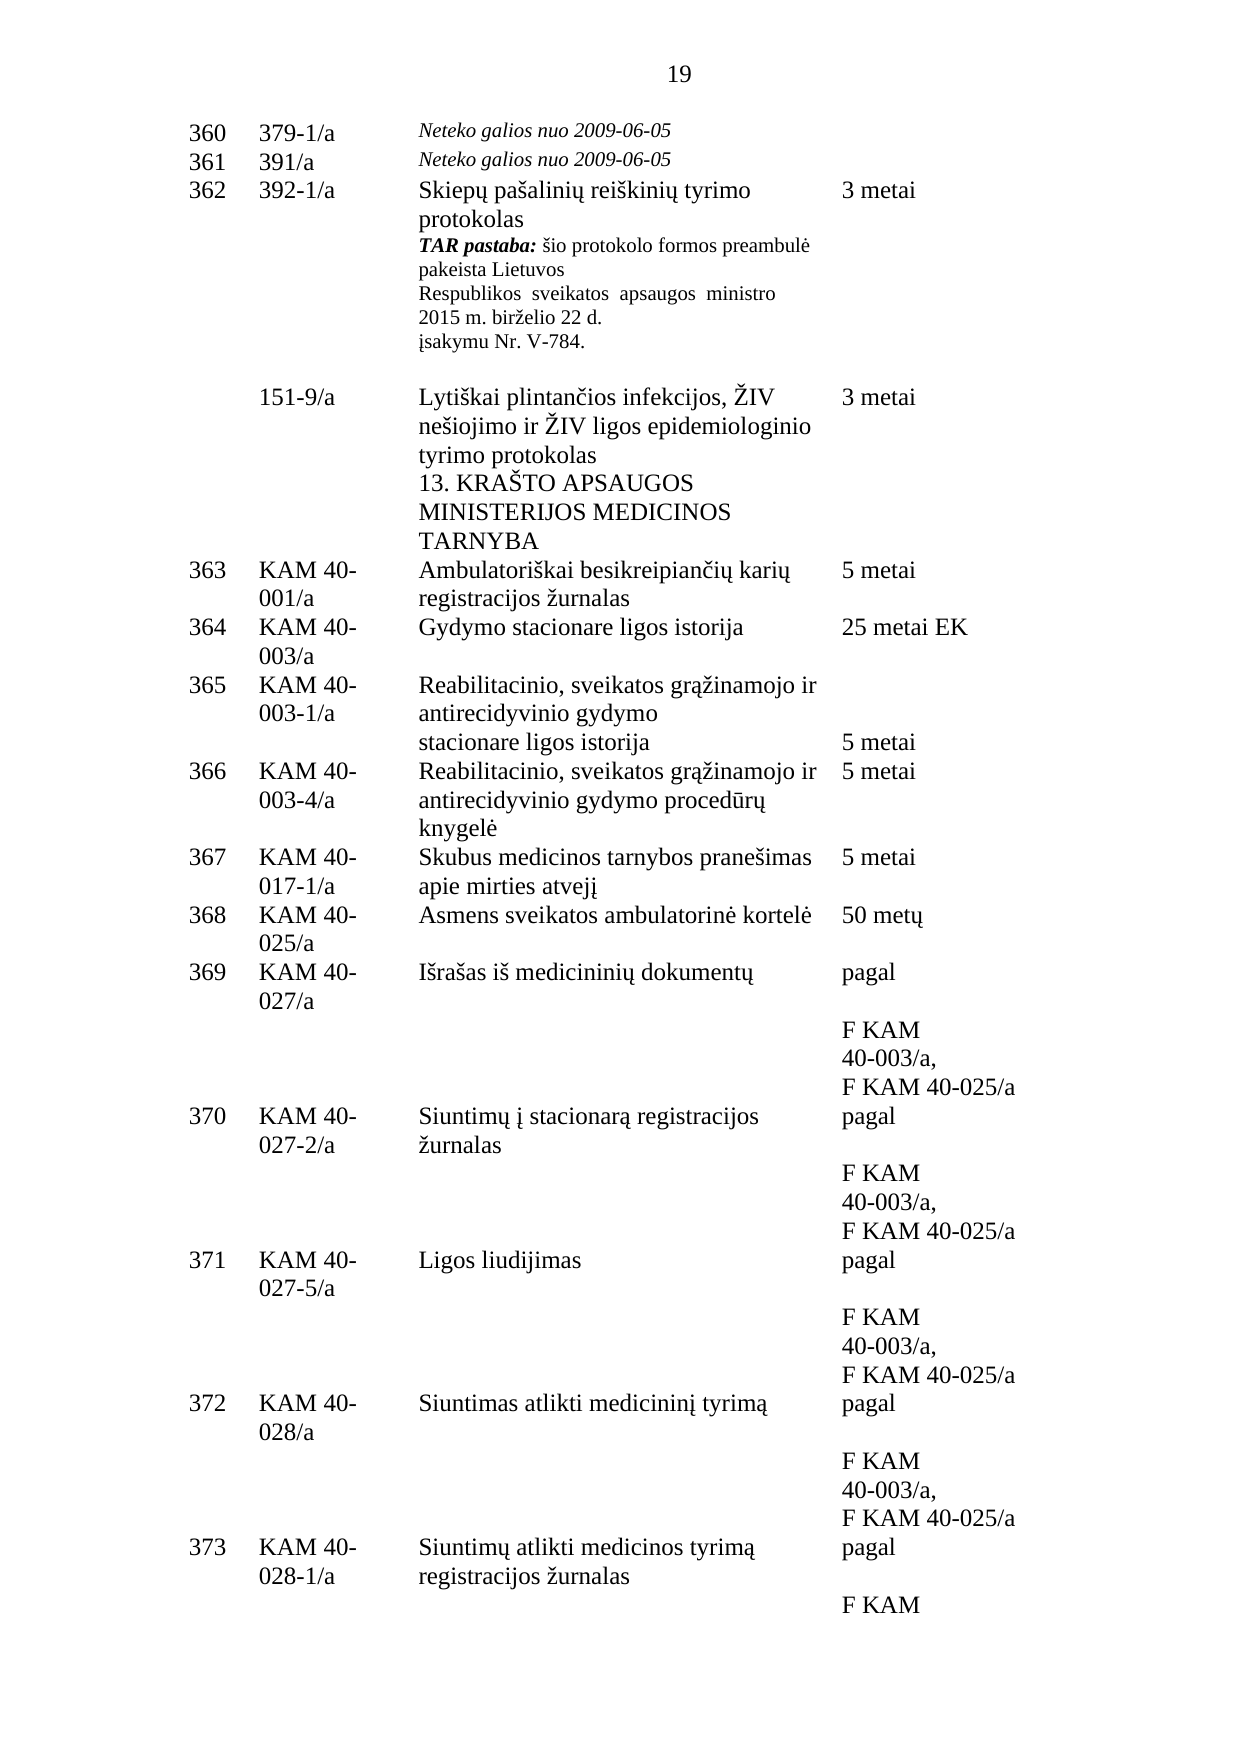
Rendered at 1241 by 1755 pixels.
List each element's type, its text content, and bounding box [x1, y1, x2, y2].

table_cell [1031, 727, 1176, 756]
table_cell [1031, 900, 1176, 957]
table_cell KAM 40-028/a [248, 1389, 407, 1446]
table_cell Ambulatoriškai besikreipiančių karių registracijos žurnalas [407, 555, 830, 612]
table_cell [1176, 727, 1181, 756]
table_cell [1031, 1159, 1176, 1216]
table_cell [1176, 1216, 1181, 1245]
table_cell [407, 1360, 830, 1388]
table_cell 5 metai [830, 555, 1031, 612]
table_cell 5 metai [830, 727, 1031, 756]
table_cell [1176, 1159, 1181, 1216]
table_cell Asmens sveikatos ambulatorinė kortelė [407, 900, 830, 957]
table_cell [1031, 670, 1176, 727]
table_cell [1176, 555, 1181, 612]
table_cell F KAM [830, 1590, 1031, 1618]
table_cell [1176, 118, 1181, 147]
table_cell [177, 1446, 247, 1503]
table_cell [1031, 118, 1176, 147]
table_cell 25 metai EK [830, 612, 1031, 670]
table_cell [407, 1159, 830, 1216]
table_cell [1176, 1532, 1181, 1590]
table_cell [1176, 670, 1181, 727]
table_cell Siuntimas atlikti medicininį tyrimą [407, 1389, 830, 1446]
table_cell [1031, 469, 1176, 555]
table_cell [177, 469, 247, 555]
table_cell [407, 1446, 830, 1503]
table_cell [1176, 1590, 1181, 1618]
table_cell [248, 1302, 407, 1360]
table_cell 367 [177, 842, 247, 900]
table_cell [407, 1504, 830, 1532]
table_cell Ligos liudijimas [407, 1245, 830, 1302]
table_cell Skubus medicinos tarnybos pranešimas apie mirties atvejį [407, 842, 830, 900]
table_cell pagal [830, 1532, 1031, 1590]
table_cell [1031, 1015, 1176, 1072]
table_cell pagal [830, 1389, 1031, 1446]
table_cell [1031, 1360, 1176, 1388]
table_cell [1176, 1504, 1181, 1532]
table_cell F KAM 40-003/a, [830, 1446, 1031, 1503]
table_cell [1176, 1446, 1181, 1503]
table_cell [1176, 147, 1181, 176]
table_cell [248, 1015, 407, 1072]
table_cell 365 [177, 670, 247, 727]
table_cell [1176, 1389, 1181, 1446]
table_cell [1176, 1245, 1181, 1302]
table_cell [1176, 900, 1181, 957]
table_cell [1031, 756, 1176, 842]
table_cell [830, 118, 1031, 147]
table_cell [1031, 382, 1176, 468]
table_cell KAM 40-003-1/a [248, 670, 407, 727]
table_cell 369 [177, 957, 247, 1015]
table_cell F KAM 40-003/a, [830, 1015, 1031, 1072]
table_cell F KAM 40-025/a [830, 1504, 1031, 1532]
table_cell KAM 40-017-1/a [248, 842, 407, 900]
table_cell [1176, 176, 1181, 382]
table_cell [1176, 1072, 1181, 1101]
table_cell [177, 1360, 247, 1388]
table_cell Lytiškai plintančios infekcijos, ŽIV nešiojimo ir ŽIV ligos epidemiologinio tyrimo protokolas [407, 382, 830, 468]
table_cell 5 metai [830, 842, 1031, 900]
table_cell Neteko galios nuo 2009-06-05 [407, 118, 830, 147]
table_cell KAM 40-025/a [248, 900, 407, 957]
table_cell [248, 1590, 407, 1618]
table_cell pagal [830, 1101, 1031, 1158]
table_cell [248, 727, 407, 756]
table_cell [1031, 1101, 1176, 1158]
table_cell [248, 1216, 407, 1245]
table_cell [407, 1590, 830, 1618]
table_cell [177, 1302, 247, 1360]
table_cell 392-1/a [248, 176, 407, 382]
table_cell Reabilitacinio, sveikatos grąžinamojo ir antirecidyvinio gydymo procedūrų knygelė [407, 756, 830, 842]
table_cell Gydymo stacionare ligos istorija [407, 612, 830, 670]
table_cell 361 [177, 147, 247, 176]
table_cell F KAM 40-025/a [830, 1072, 1031, 1101]
table_cell F KAM 40-025/a [830, 1360, 1031, 1388]
table_cell Skiepų pašalinių reiškinių tyrimo protokolas TAR pastaba: šio protokolo formos preambulė pakeista Lietuvos Respublikos sveikatos apsaugos ministro 2015 m. birželio 22 d. įsakymu Nr. V-784. [407, 176, 830, 382]
table_cell [177, 1504, 247, 1532]
table_cell 370 [177, 1101, 247, 1158]
table_cell [1031, 957, 1176, 1015]
table_cell [248, 1504, 407, 1532]
table_cell [1031, 1389, 1176, 1446]
table_cell [177, 727, 247, 756]
table_cell [1176, 1360, 1181, 1388]
table_cell 3 metai [830, 176, 1031, 382]
table_cell [1031, 555, 1176, 612]
table_cell F KAM 40-025/a [830, 1216, 1031, 1245]
table_cell [1031, 1245, 1176, 1302]
table_cell KAM 40-003/a [248, 612, 407, 670]
table_cell [1031, 1072, 1176, 1101]
table_cell 373 [177, 1532, 247, 1590]
table_cell F KAM 40-003/a, [830, 1302, 1031, 1360]
table_cell [248, 1360, 407, 1388]
table_cell [1031, 842, 1176, 900]
table_cell [1031, 1590, 1176, 1618]
table_cell [1031, 1504, 1176, 1532]
table_cell [1176, 842, 1181, 900]
table_cell KAM 40-027-5/a [248, 1245, 407, 1302]
table_cell [407, 1302, 830, 1360]
table_cell [407, 1072, 830, 1101]
table_cell [248, 1159, 407, 1216]
table_cell stacionare ligos istorija [407, 727, 830, 756]
table_cell [1176, 957, 1181, 1015]
table_cell 364 [177, 612, 247, 670]
table_cell 151-9/a [248, 382, 407, 468]
table_cell 379-1/a [248, 118, 407, 147]
table_cell 5 metai [830, 756, 1031, 842]
table_cell [177, 382, 247, 468]
table_cell [1176, 1302, 1181, 1360]
table_cell Siuntimų atlikti medicinos tyrimą registracijos žurnalas [407, 1532, 830, 1590]
table_cell [248, 469, 407, 555]
table_cell [177, 1216, 247, 1245]
table_cell 391/a [248, 147, 407, 176]
table_cell [1031, 1446, 1176, 1503]
table_cell 372 [177, 1389, 247, 1446]
table_cell [1031, 147, 1176, 176]
table_cell 360 [177, 118, 247, 147]
table_cell 3 metai [830, 382, 1031, 468]
table_cell [1176, 469, 1181, 555]
table_cell pagal [830, 1245, 1031, 1302]
table_cell [248, 1446, 407, 1503]
table_cell Neteko galios nuo 2009-06-05 [407, 147, 830, 176]
table_cell [1176, 756, 1181, 842]
table_cell [177, 1072, 247, 1101]
table_cell KAM 40-028-1/a [248, 1532, 407, 1590]
table_cell 50 metų [830, 900, 1031, 957]
table_cell [1176, 382, 1181, 468]
table_cell [1031, 176, 1176, 382]
table_cell [1176, 1101, 1181, 1158]
table_cell 362 [177, 176, 247, 382]
table_cell [830, 147, 1031, 176]
table_cell Išrašas iš medicininių dokumentų [407, 957, 830, 1015]
table_cell KAM 40-027/a [248, 957, 407, 1015]
table_cell 366 [177, 756, 247, 842]
table_cell [1031, 612, 1176, 670]
table_cell [1176, 612, 1181, 670]
table_cell [1031, 1532, 1176, 1590]
table_cell F KAM 40-003/a, [830, 1159, 1031, 1216]
table_cell [407, 1015, 830, 1072]
table_cell [1031, 1302, 1176, 1360]
table_cell 363 [177, 555, 247, 612]
table_cell KAM 40-027-2/a [248, 1101, 407, 1158]
table_cell KAM 40-001/a [248, 555, 407, 612]
table_cell Reabilitacinio, sveikatos grąžinamojo ir antirecidyvinio gydymo [407, 670, 830, 727]
table_cell [177, 1590, 247, 1618]
table_cell [1031, 1216, 1176, 1245]
table_cell 368 [177, 900, 247, 957]
table_cell 371 [177, 1245, 247, 1302]
table_cell [830, 670, 1031, 727]
table_cell 13. KRAŠTO APSAUGOS MINISTERIJOS MEDICINOS TARNYBA [407, 469, 830, 555]
table_cell KAM 40-003-4/a [248, 756, 407, 842]
table_cell [1176, 1015, 1181, 1072]
table_cell [248, 1072, 407, 1101]
table_cell pagal [830, 957, 1031, 1015]
table_cell [177, 1015, 247, 1072]
table_cell [177, 1159, 247, 1216]
table_cell [830, 469, 1031, 555]
table_cell Siuntimų į stacionarą registracijos žurnalas [407, 1101, 830, 1158]
table_cell [407, 1216, 830, 1245]
